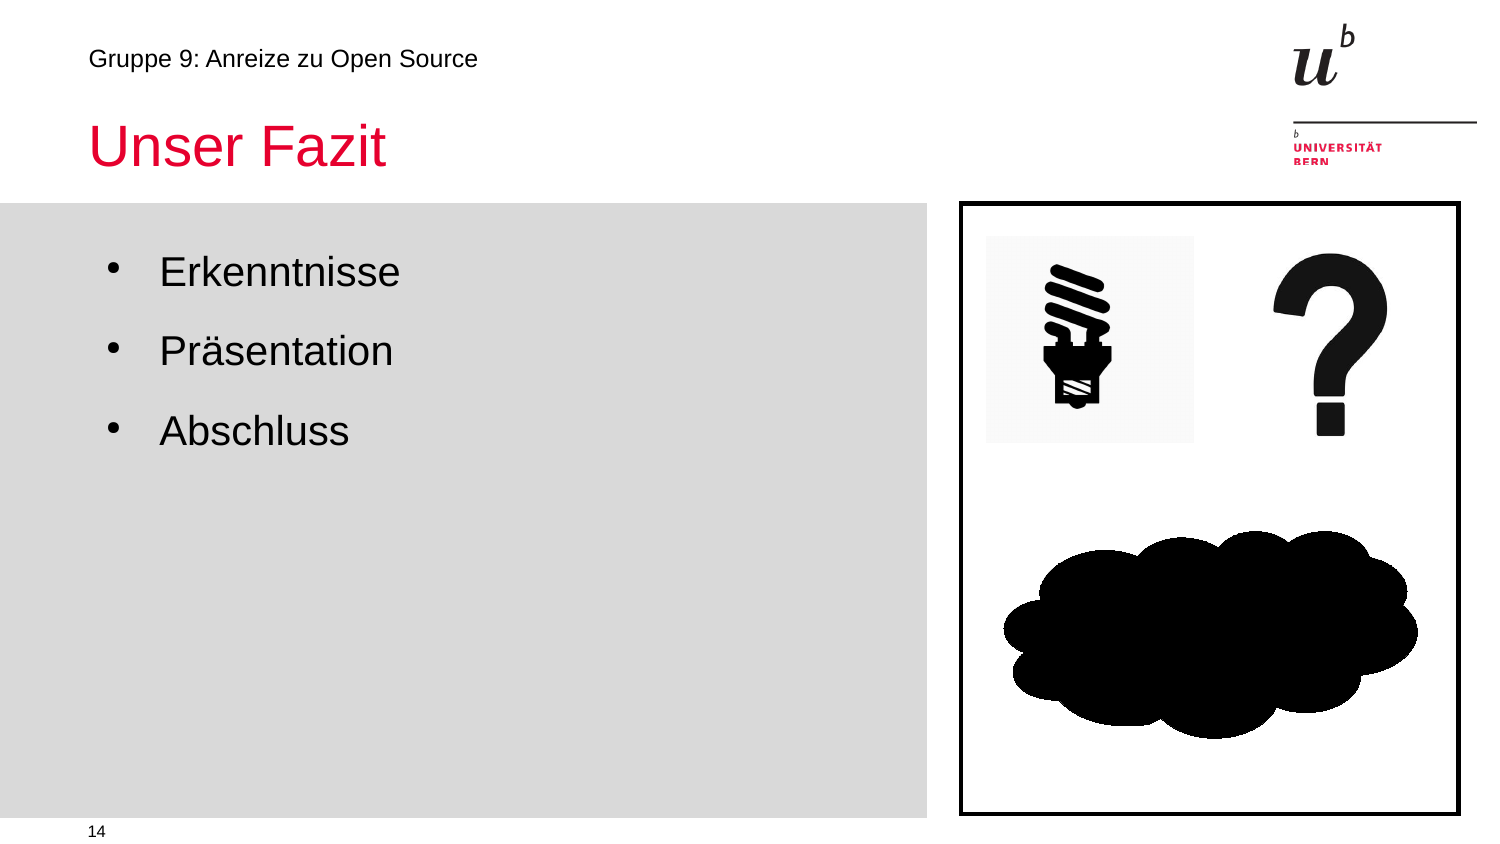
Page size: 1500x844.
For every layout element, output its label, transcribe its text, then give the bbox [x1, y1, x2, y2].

text_box Erkenntnisse Präsentation Abschluss [88, 244, 904, 781]
picture [1240, 236, 1418, 458]
text_box [961, 203, 1459, 814]
picture [986, 236, 1194, 443]
text_box Unser Fazit [88, 111, 1241, 179]
